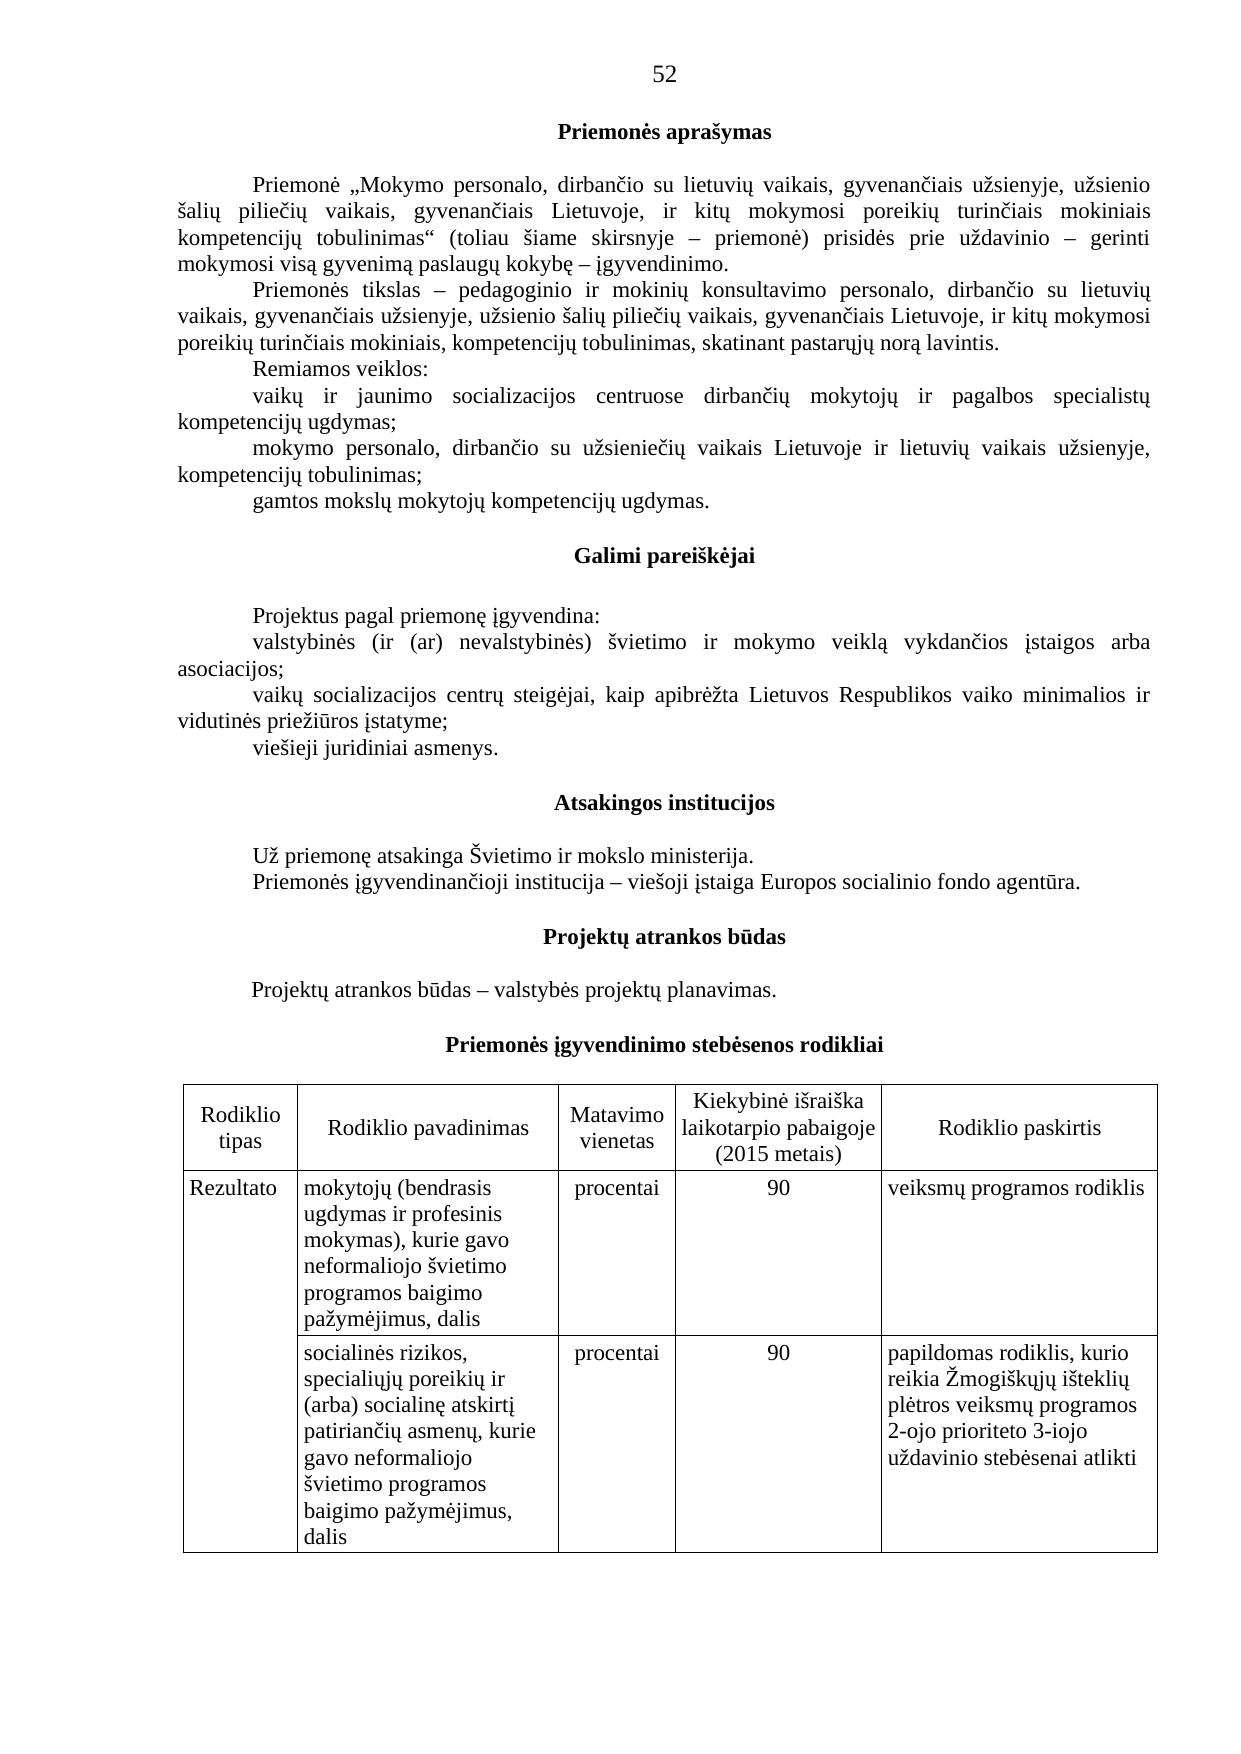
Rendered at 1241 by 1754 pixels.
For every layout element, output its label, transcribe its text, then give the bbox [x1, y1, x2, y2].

text Projektų atrankos būdas – valstybės projektų planavimas. [177, 976, 1152, 1002]
table_cell procentai [559, 1336, 675, 1552]
table_cell Rezultato [184, 1171, 297, 1552]
text valstybinės (ir (ar) nevalstybinės) švietimo ir mokymo veiklą vykdančios įstaigos arba asociacijos; [177, 628, 1152, 681]
table_cell 90 [676, 1336, 881, 1552]
table_header Rodiklio paskirtis [882, 1085, 1157, 1169]
table_header Rodiklio pavadinimas [298, 1085, 558, 1169]
table_header Matavimo vienetas [559, 1085, 675, 1169]
table_cell procentai [559, 1171, 675, 1334]
table_cell socialinės rizikos, specialiųjų poreikių ir (arba) socialinę atskirtį patiriančių asmenų, kurie gavo neformaliojo švietimo programos baigimo pažymėjimus, dalis [298, 1336, 558, 1552]
text Priemonės įgyvendinančioji institucija – viešoji įstaiga Europos socialinio fondo agentūra. [177, 868, 1152, 894]
table_cell mokytojų (bendrasis ugdymas ir profesinis mokymas), kurie gavo neformaliojo švietimo programos baigimo pažymėjimus, dalis [298, 1171, 558, 1334]
text Projektus pagal priemonę įgyvendina: [177, 602, 1152, 628]
text Už priemonę atsakinga Švietimo ir mokslo ministerija. [177, 842, 1152, 868]
text Galimi pareiškėjai [177, 542, 1152, 568]
text Remiamos veiklos: [177, 355, 1152, 382]
table_cell 90 [676, 1171, 881, 1334]
text viešieji juridiniai asmenys. [177, 734, 1152, 760]
text mokymo personalo, dirbančio su užsieniečių vaikais Lietuvoje ir lietuvių vaikais užsienyje, kompetencijų tobulinimas; [177, 434, 1152, 487]
text Priemonės tikslas – pedagoginio ir mokinių konsultavimo personalo, dirbančio su lietuvių vaikais, gyvenančiais užsienyje, užsienio šalių piliečių vaikais, gyvenančiais Lietuvoje, ir kitų mokymosi poreikių turinčiais mokiniais, kompetencijų tobulinimas, skatinant pastarųjų norą lavintis. [177, 276, 1152, 355]
table_header Kiekybinė išraiška laikotarpio pabaigoje (2015 metais) [676, 1085, 881, 1169]
table_cell veiksmų programos rodiklis [882, 1171, 1157, 1334]
text vaikų socializacijos centrų steigėjai, kaip apibrėžta Lietuvos Respublikos vaiko minimalios ir vidutinės priežiūros įstatyme; [177, 681, 1152, 734]
table_header Rodiklio tipas [184, 1085, 297, 1169]
table_cell papildomas rodiklis, kurio reikia Žmogiškųjų išteklių plėtros veiksmų programos 2-ojo prioriteto 3-iojo uždavinio stebėsenai atlikti [882, 1336, 1157, 1552]
text gamtos mokslų mokytojų kompetencijų ugdymas. [177, 487, 1152, 513]
text vaikų ir jaunimo socializacijos centruose dirbančių mokytojų ir pagalbos specialistų kompetencijų ugdymas; [177, 382, 1152, 434]
text Atsakingos institucijos [177, 789, 1152, 815]
text Priemonės įgyvendinimo stebėsenos rodikliai [177, 1031, 1152, 1057]
text Priemonė „Mokymo personalo, dirbančio su lietuvių vaikais, gyvenančiais užsienyje, užsienio šalių piliečių vaikais, gyvenančiais Lietuvoje, ir kitų mokymosi poreikių turinčiais mokiniais kompetencijų tobulinimas“ (toliau šiame skirsnyje – priemonė) prisidės prie uždavinio – gerinti mokymosi visą gyvenimą paslaugų kokybę – įgyvendinimo. [177, 171, 1152, 276]
text Priemonės aprašymas [177, 118, 1152, 144]
text Projektų atrankos būdas [177, 923, 1152, 949]
